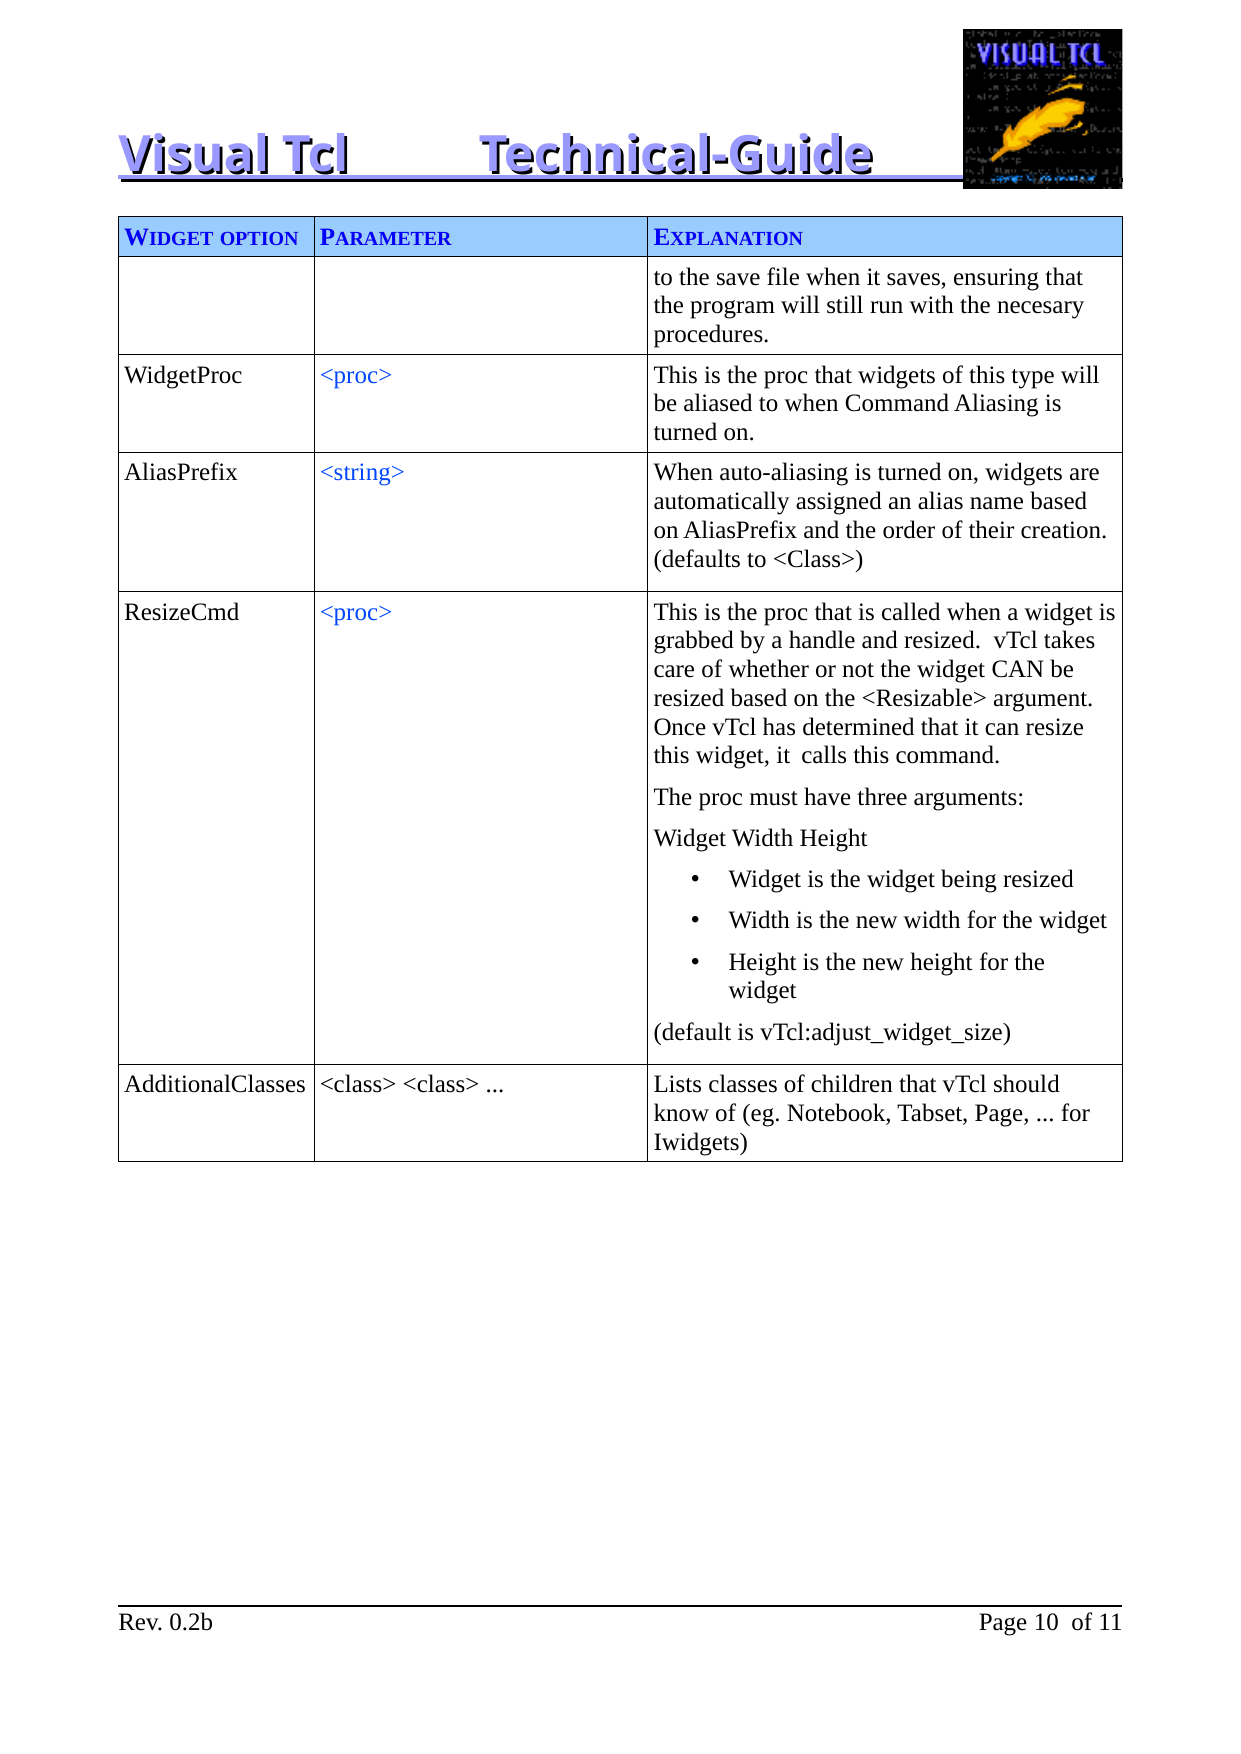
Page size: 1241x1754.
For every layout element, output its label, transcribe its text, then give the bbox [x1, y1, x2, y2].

table_header Widget option [119, 217, 314, 256]
table_header Explanation [648, 217, 1122, 256]
table_cell AliasPrefix [119, 453, 314, 591]
table_cell AdditionalClasses [119, 1065, 314, 1161]
table_cell This is the proc that widgets of this type will be aliased to when Command Aliasing is turned on. [648, 355, 1122, 452]
table_cell [119, 257, 314, 354]
table_cell When auto-aliasing is turned on, widgets are automatically assigned an alias name based on AliasPrefix and the order of their creation. (defaults to <Class>) [648, 453, 1122, 591]
table_cell <proc> [315, 355, 647, 452]
table_cell [315, 257, 647, 354]
table_cell WidgetProc [119, 355, 314, 452]
table_cell <class> <class> ... [315, 1065, 647, 1161]
table_cell <proc> [315, 592, 647, 1063]
table_cell <string> [315, 453, 647, 591]
table_cell to the save file when it saves, ensuring that the program will still run with the necesary procedures. [648, 257, 1122, 354]
table_cell ResizeCmd [119, 592, 314, 1063]
picture [963, 29, 1123, 189]
table_header Parameter [315, 217, 647, 256]
table_cell Lists classes of children that vTcl should know of (eg. Notebook, Tabset, Page, ... for Iwidgets) [648, 1065, 1122, 1161]
table_cell This is the proc that is called when a widget is grabbed by a handle and resized. vTcl takes care of whether or not the widget CAN be resized based on the <Resizable> argument. Once vTcl has determined that it can resize this widget, it calls this command. The proc must have three arguments: Widget Width Height Widget is the widget being resized Width is the new width for the widget Height is the new height for the widget (default is vTcl:adjust_widget_size) [648, 592, 1122, 1063]
